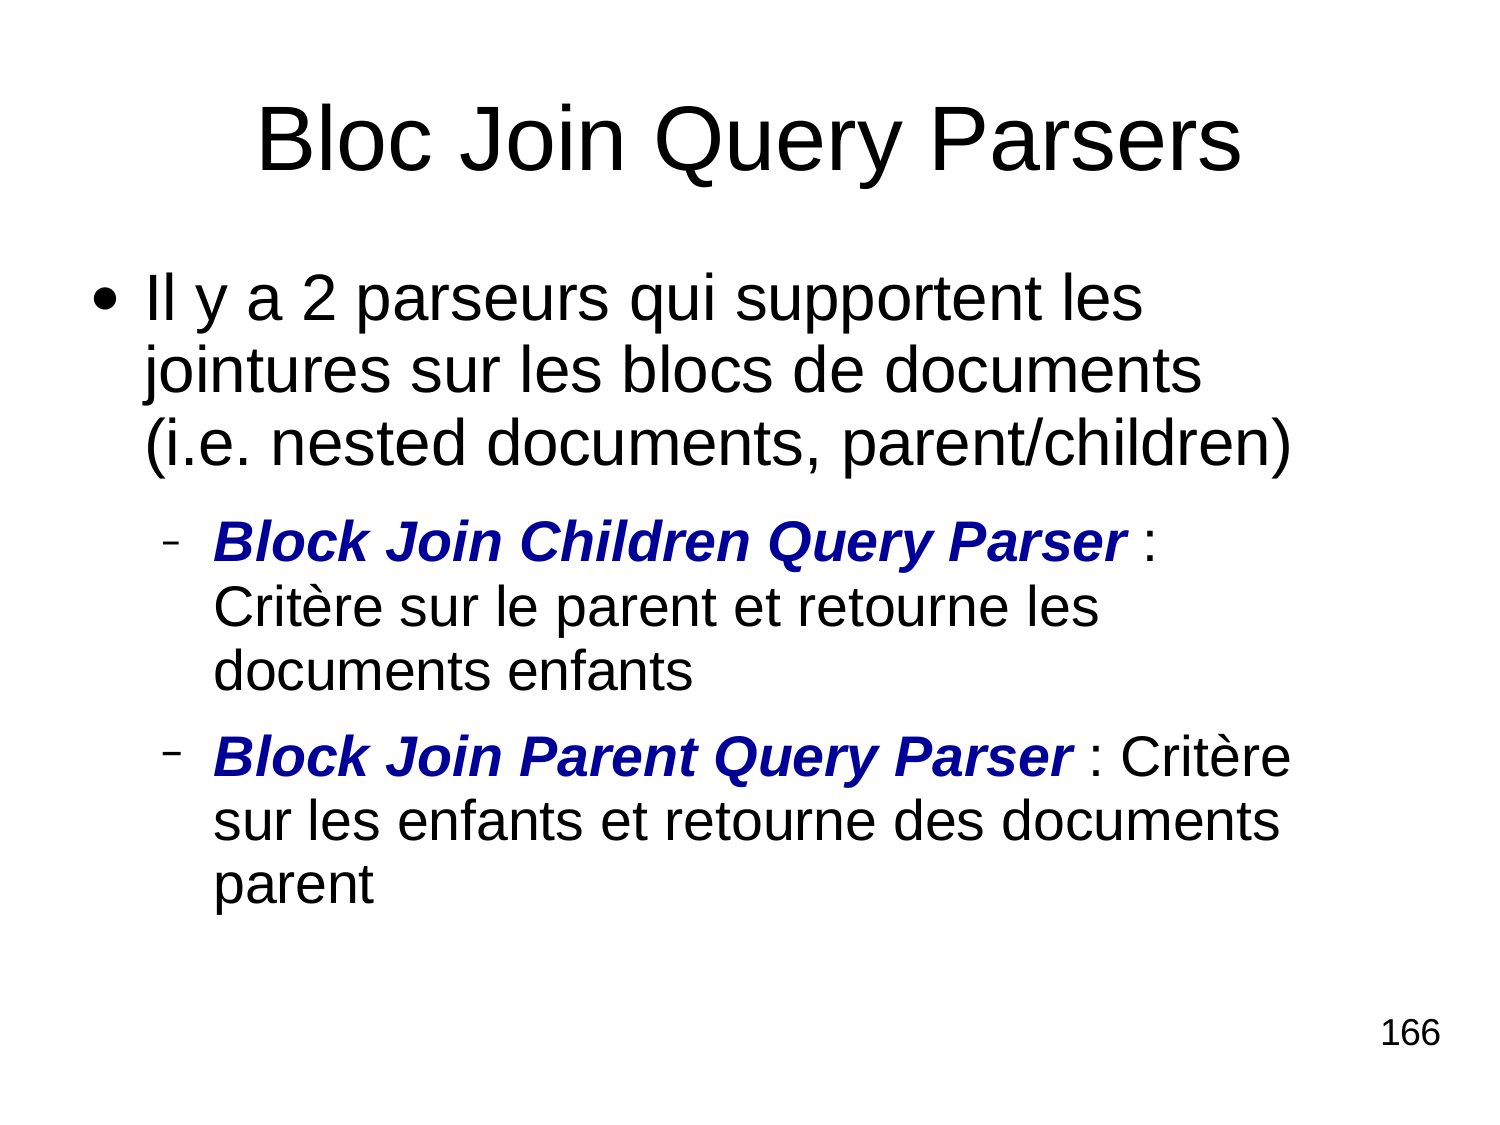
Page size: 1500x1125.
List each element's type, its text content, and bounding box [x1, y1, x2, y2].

title Bloc Join Query Parsers [87, 26, 1413, 267]
text_box ● [90, 275, 118, 313]
text_box Il y a 2 parseurs qui supportent les jointures sur les blocs de documents (i.e. nested documents, parent/children) [142, 254, 1330, 480]
text_box – Block Join Children Query Parser : Critère sur le parent et retourne les documents enfants Block Join Parent Query Parser : Critère sur les enfants et retourne des documents parent [159, 502, 1385, 916]
slide_number 166 [1373, 1009, 1451, 1125]
